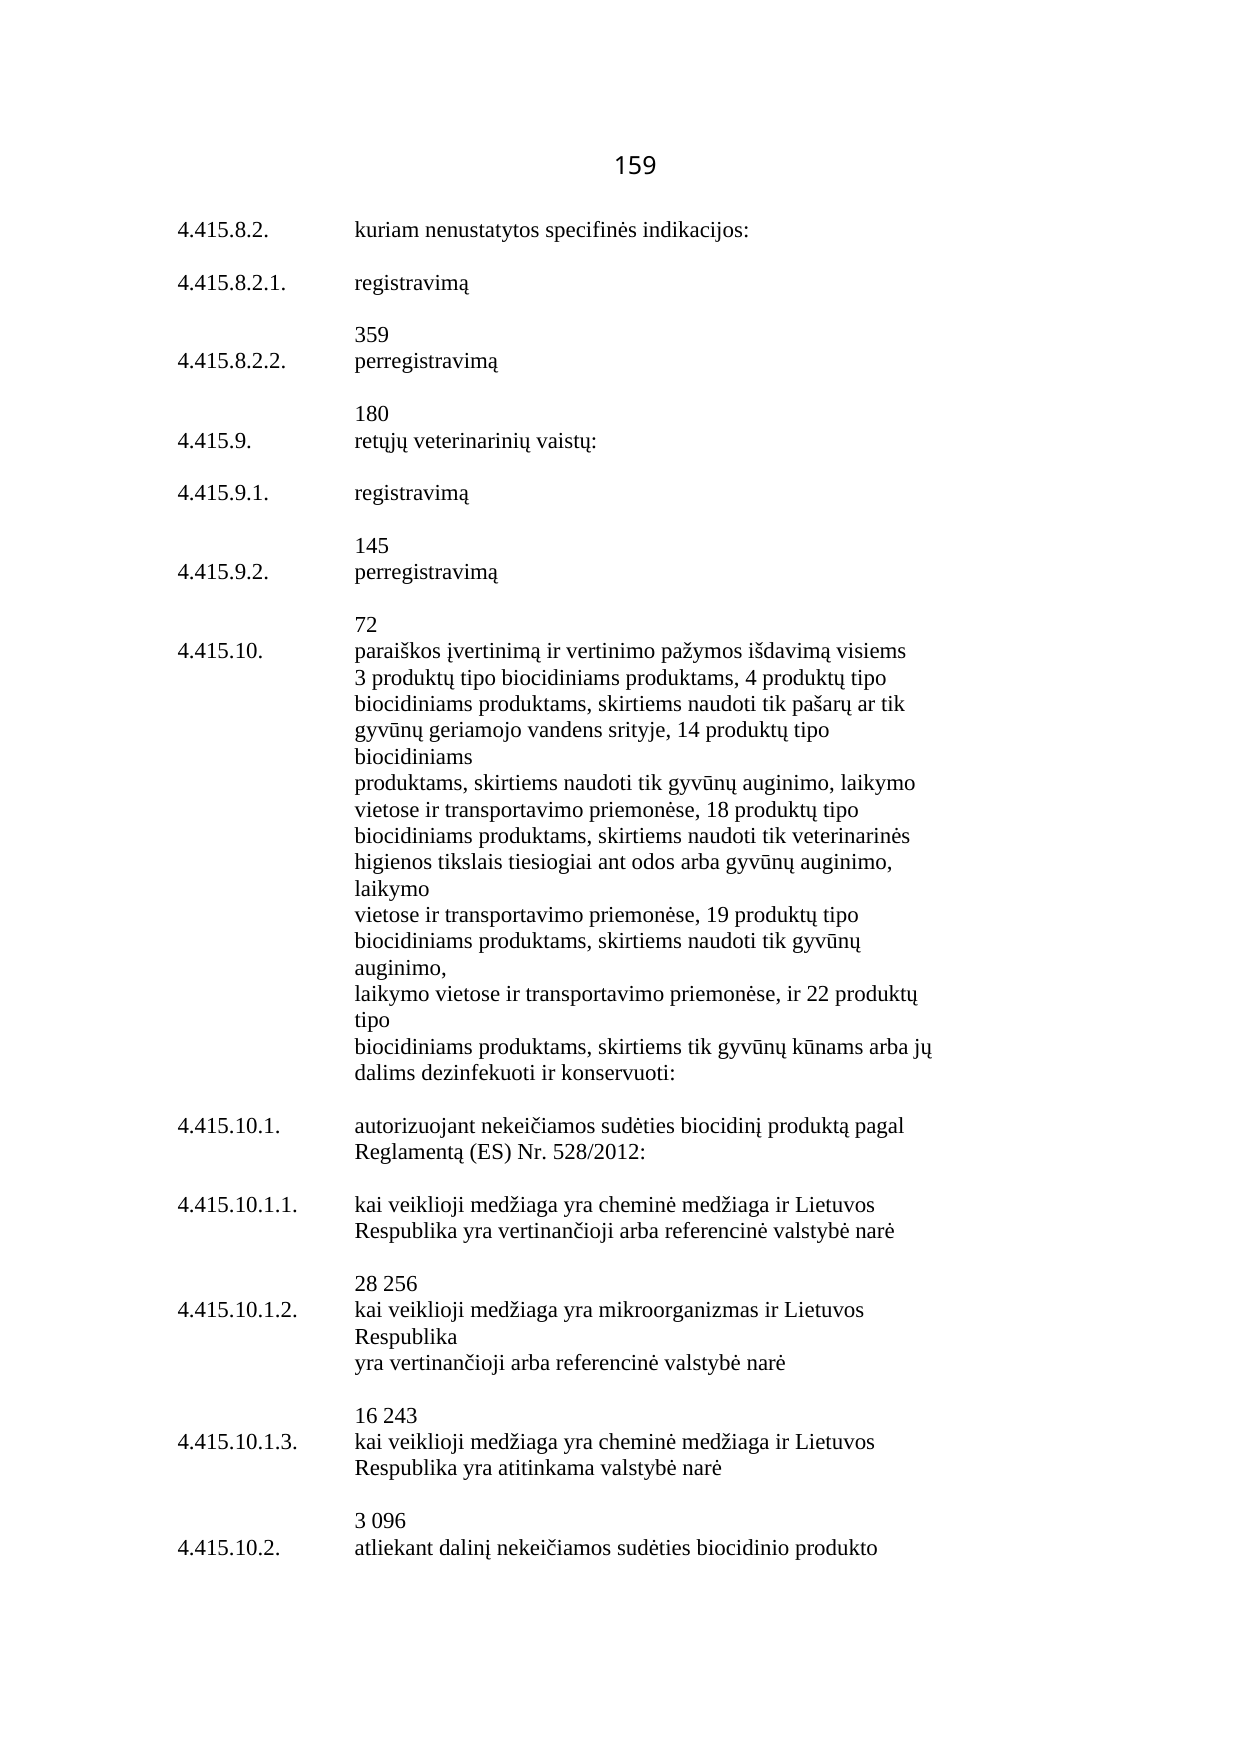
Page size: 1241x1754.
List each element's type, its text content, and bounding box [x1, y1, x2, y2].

text yra vertinančioji arba referencinė valstybė narė 16 243 [354, 1349, 945, 1428]
text 4.415.8.2.2. perregistravimą 180 [177, 348, 945, 427]
text vietose ir transportavimo priemonėse, 19 produktų tipo [354, 901, 945, 927]
text laikymo vietose ir transportavimo priemonėse, ir 22 produktų tipo [354, 980, 945, 1033]
text 4.415.10.1.3. kai veiklioji medžiaga yra cheminė medžiaga ir Lietuvos [177, 1428, 945, 1454]
text produktams, skirtiems naudoti tik gyvūnų auginimo, laikymo [354, 769, 945, 796]
text Respublika yra vertinančioji arba referencinė valstybė narė 28 256 [354, 1217, 945, 1296]
text 4.415.10.2. atliekant dalinį nekeičiamos sudėties biocidinio produkto [177, 1533, 945, 1560]
text 4.415.10.1.2. kai veiklioji medžiaga yra mikroorganizmas ir Lietuvos Respublika [177, 1296, 945, 1349]
text Respublika yra atitinkama valstybė narė 3 096 [354, 1454, 945, 1533]
text 4.415.8.2. kuriam nenustatytos specifinės indikacijos: [177, 216, 945, 268]
text 4.415.9.2. perregistravimą 72 [177, 558, 945, 637]
text biocidiniams produktams, skirtiems naudoti tik veterinarinės [354, 822, 945, 848]
text 4.415.9. retųjų veterinarinių vaistų: [177, 427, 945, 479]
text dalims dezinfekuoti ir konservuoti: [354, 1059, 945, 1112]
text biocidiniams produktams, skirtiems tik gyvūnų kūnams arba jų [354, 1033, 945, 1059]
text higienos tikslais tiesiogiai ant odos arba gyvūnų auginimo, laikymo [354, 848, 945, 901]
text 4.415.10. paraiškos įvertinimą ir vertinimo pažymos išdavimą visiems [177, 637, 945, 664]
text 4.415.10.1. autorizuojant nekeičiamos sudėties biocidinį produktą pagal [177, 1112, 945, 1138]
text biocidiniams produktams, skirtiems naudoti tik gyvūnų auginimo, [354, 927, 945, 980]
text 4.415.8.2.1. registravimą 359 [177, 268, 945, 348]
text 3 produktų tipo biocidiniams produktams, 4 produktų tipo [354, 664, 945, 690]
text 4.415.10.1.1. kai veiklioji medžiaga yra cheminė medžiaga ir Lietuvos [177, 1191, 945, 1217]
text Reglamentą (ES) Nr. 528/2012: [354, 1138, 945, 1191]
text vietose ir transportavimo priemonėse, 18 produktų tipo [354, 796, 945, 822]
text 4.415.9.1. registravimą 145 [177, 479, 945, 558]
text gyvūnų geriamojo vandens srityje, 14 produktų tipo biocidiniams [354, 717, 945, 769]
text biocidiniams produktams, skirtiems naudoti tik pašarų ar tik [354, 690, 945, 717]
